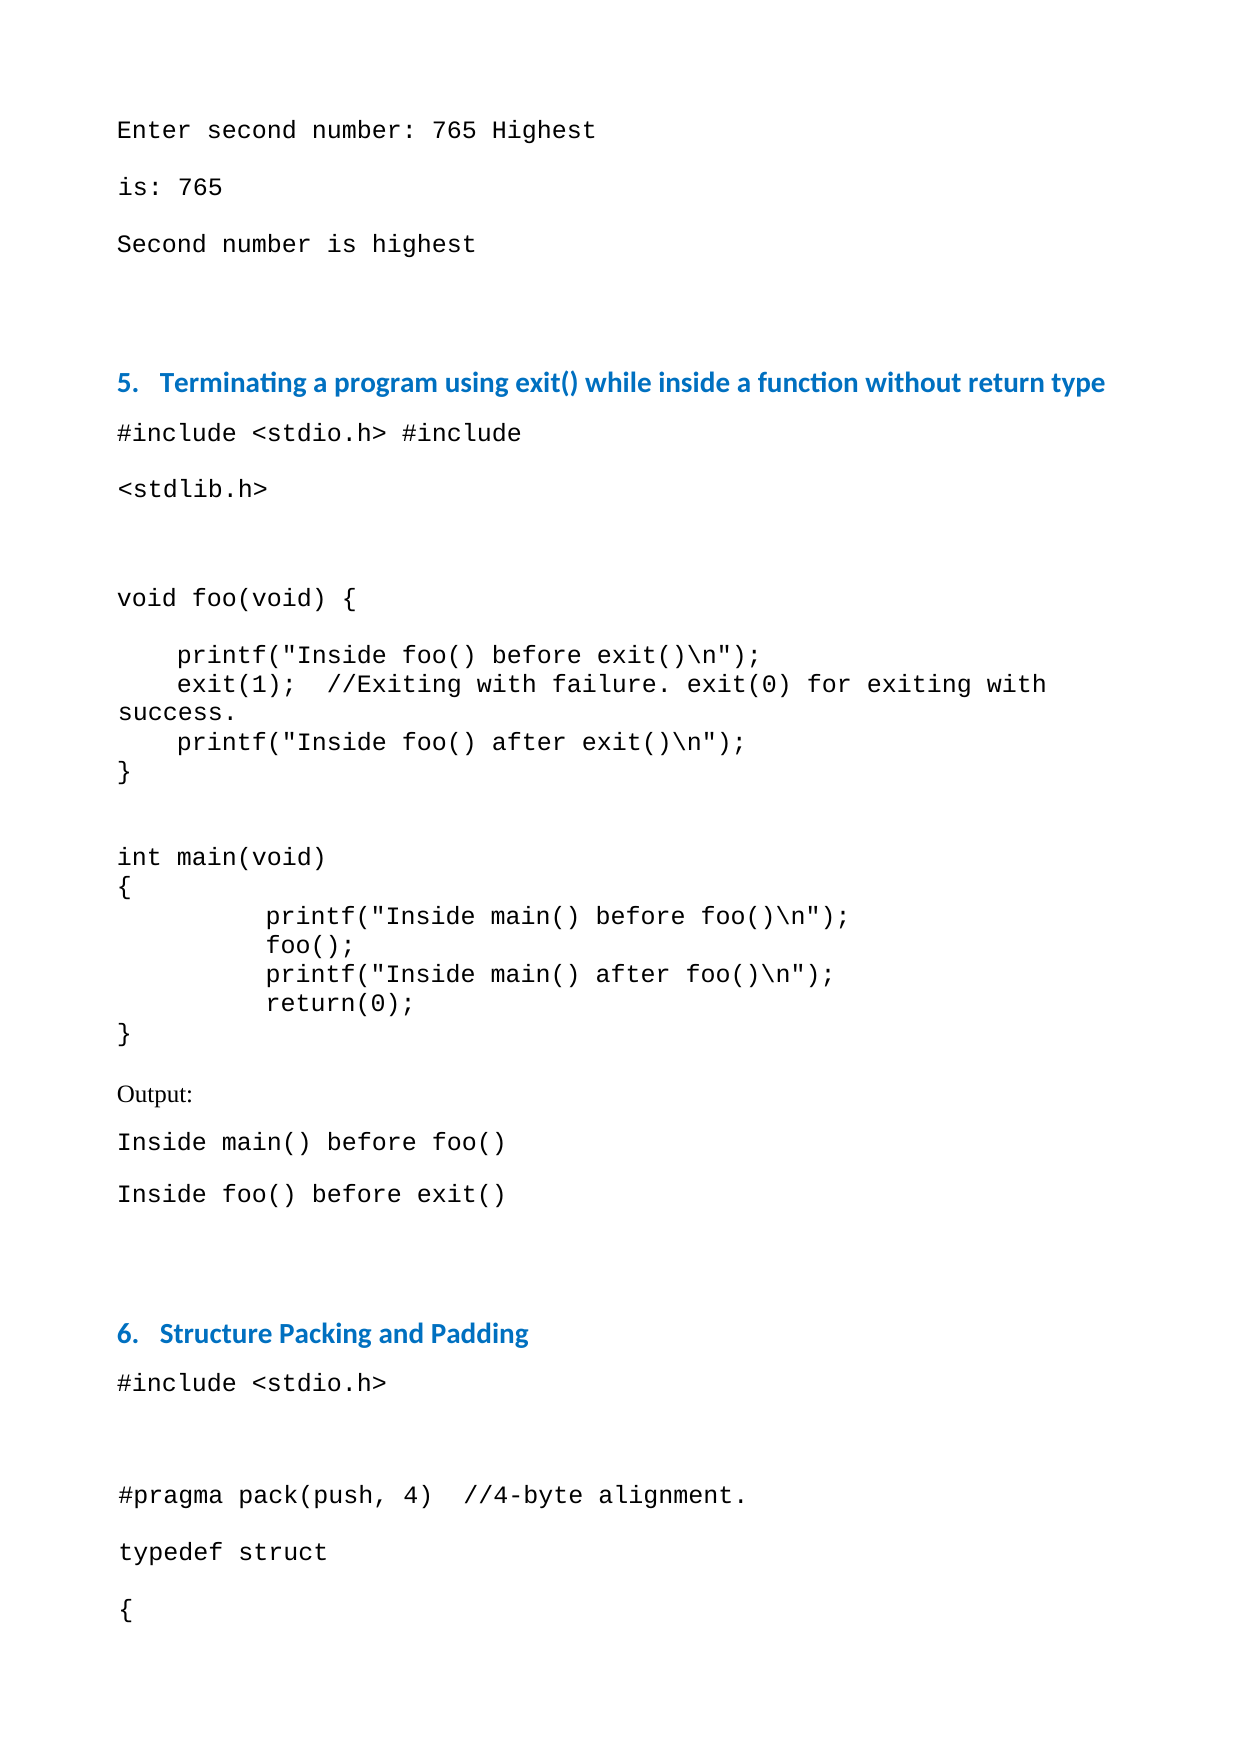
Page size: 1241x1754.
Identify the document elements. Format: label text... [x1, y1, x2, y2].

text printf("Inside foo() after exit()\n"); [117, 729, 1105, 757]
text return(0); [117, 991, 1105, 1019]
text int main(void) [117, 845, 1105, 873]
text printf("Inside main() before foo()\n"); [117, 903, 1105, 932]
text { [118, 1597, 1128, 1625]
text printf("Inside foo() before exit()\n"); [117, 642, 1105, 671]
text printf("Inside main() after foo()\n"); [117, 962, 1105, 990]
text foo(); [117, 932, 1105, 961]
text Inside foo() before exit() [117, 1182, 1105, 1210]
text } [117, 1020, 1105, 1049]
text { [117, 874, 1105, 902]
text Inside main() before foo() [117, 1129, 1105, 1157]
text #include <stdio.h> [117, 1371, 1105, 1399]
text #include <stdio.h> #include <stdlib.h> [117, 420, 539, 504]
text Output: [117, 1079, 1121, 1108]
text } [117, 758, 1105, 787]
subtitle Structure Packing and Padding [117, 1315, 1122, 1350]
text Enter second number: 765 Highest is: 765 [117, 118, 608, 202]
text exit(1); //Exiting with failure. exit(0) for exiting with success. [117, 672, 1105, 728]
text typedef struct [118, 1540, 1128, 1568]
text #pragma pack(push, 4) //4-byte alignment. [118, 1483, 1128, 1511]
text Second number is highest [117, 231, 1105, 259]
subtitle Terminating a program using exit() while inside a function without return type [117, 364, 1122, 400]
text void foo(void) { [117, 585, 388, 614]
